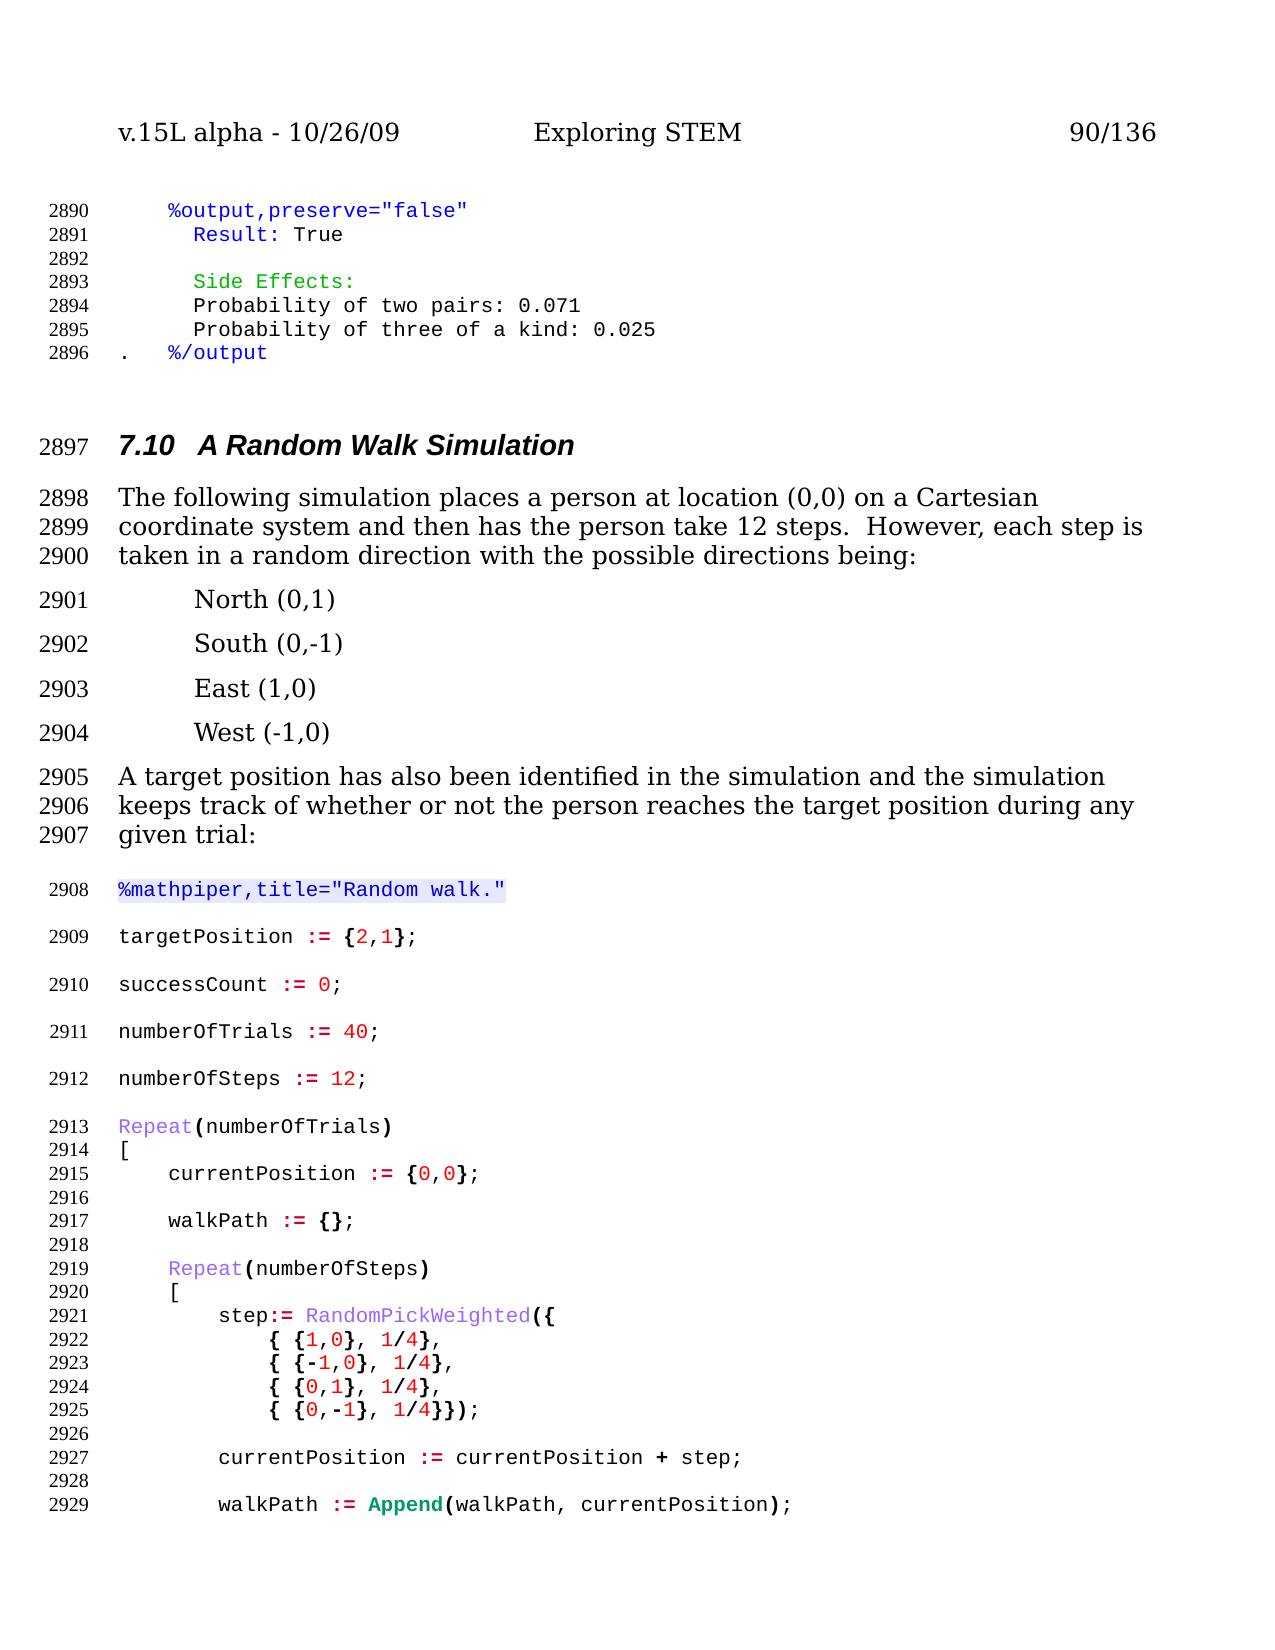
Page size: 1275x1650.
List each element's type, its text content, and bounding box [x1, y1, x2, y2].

text West (-1,0) [193, 718, 1157, 747]
text Probability of two pairs: 0.071 [118, 295, 1157, 319]
text walkPath := Append(walkPath, currentPosition); [118, 1494, 1157, 1518]
text [ [118, 1139, 1157, 1163]
text [ [118, 1281, 1157, 1305]
text North (0,1) [193, 585, 1157, 614]
text numberOfTrials := 40; [118, 1021, 1157, 1045]
text currentPosition := {0,0}; [118, 1163, 1157, 1187]
text { {0,1}, 1/4}, [118, 1376, 1157, 1399]
text { {1,0}, 1/4}, [118, 1328, 1157, 1352]
text Result: True [118, 224, 1157, 248]
text currentPosition := currentPosition + step; [118, 1447, 1157, 1470]
text %mathpiper,title="Random walk." [118, 879, 1157, 903]
text %output,preserve="false" [118, 200, 1157, 224]
text East (1,0) [193, 674, 1157, 703]
text step:= RandomPickWeighted({ [118, 1305, 1157, 1328]
text numberOfSteps := 12; [118, 1068, 1157, 1092]
text Repeat(numberOfSteps) [118, 1258, 1157, 1281]
text South (0,-1) [193, 629, 1157, 659]
text Probability of three of a kind: 0.025 [118, 319, 1157, 342]
text Repeat(numberOfTrials) [118, 1116, 1157, 1139]
text { {0,-1}, 1/4}}); [118, 1399, 1157, 1423]
text Side Effects: [118, 271, 1157, 295]
subtitle A Random Walk Simulation [118, 428, 1157, 462]
text A target position has also been identified in the simulation and the simulation keeps track of whether or not the person reaches the target position during any given trial: [118, 762, 1157, 849]
text successCount := 0; [118, 974, 1157, 997]
text The following simulation places a person at location (0,0) on a Cartesian coordinate system and then has the person take 12 steps. However, each step is taken in a random direction with the possible directions being: [118, 483, 1157, 570]
text . %/output [118, 342, 1157, 366]
text targetPosition := {2,1}; [118, 927, 1157, 950]
text walkPath := {}; [118, 1210, 1157, 1234]
text { {-1,0}, 1/4}, [118, 1352, 1157, 1376]
